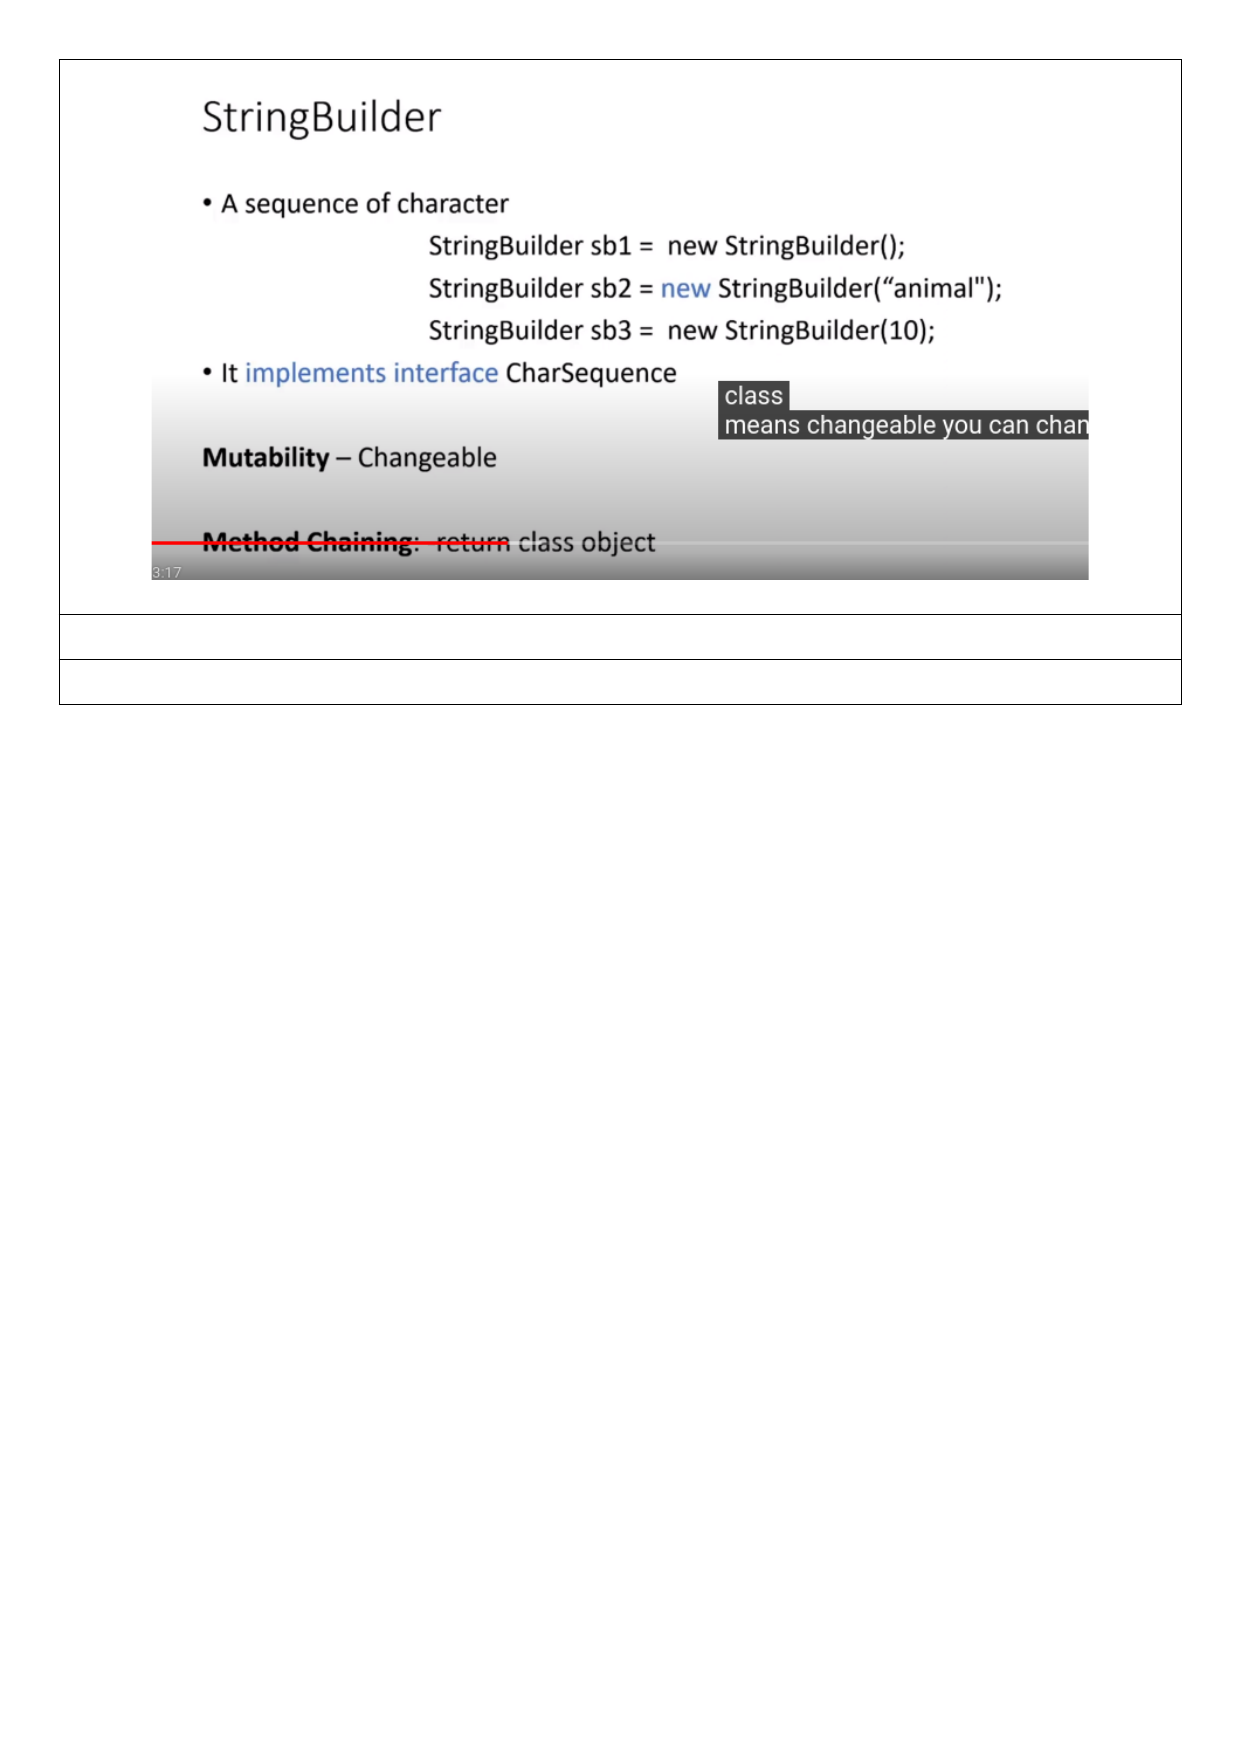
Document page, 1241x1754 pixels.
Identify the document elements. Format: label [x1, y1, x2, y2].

table_cell [60, 660, 1181, 703]
table_cell [60, 60, 1181, 614]
table_cell [60, 615, 1181, 659]
picture [151, 65, 1089, 580]
